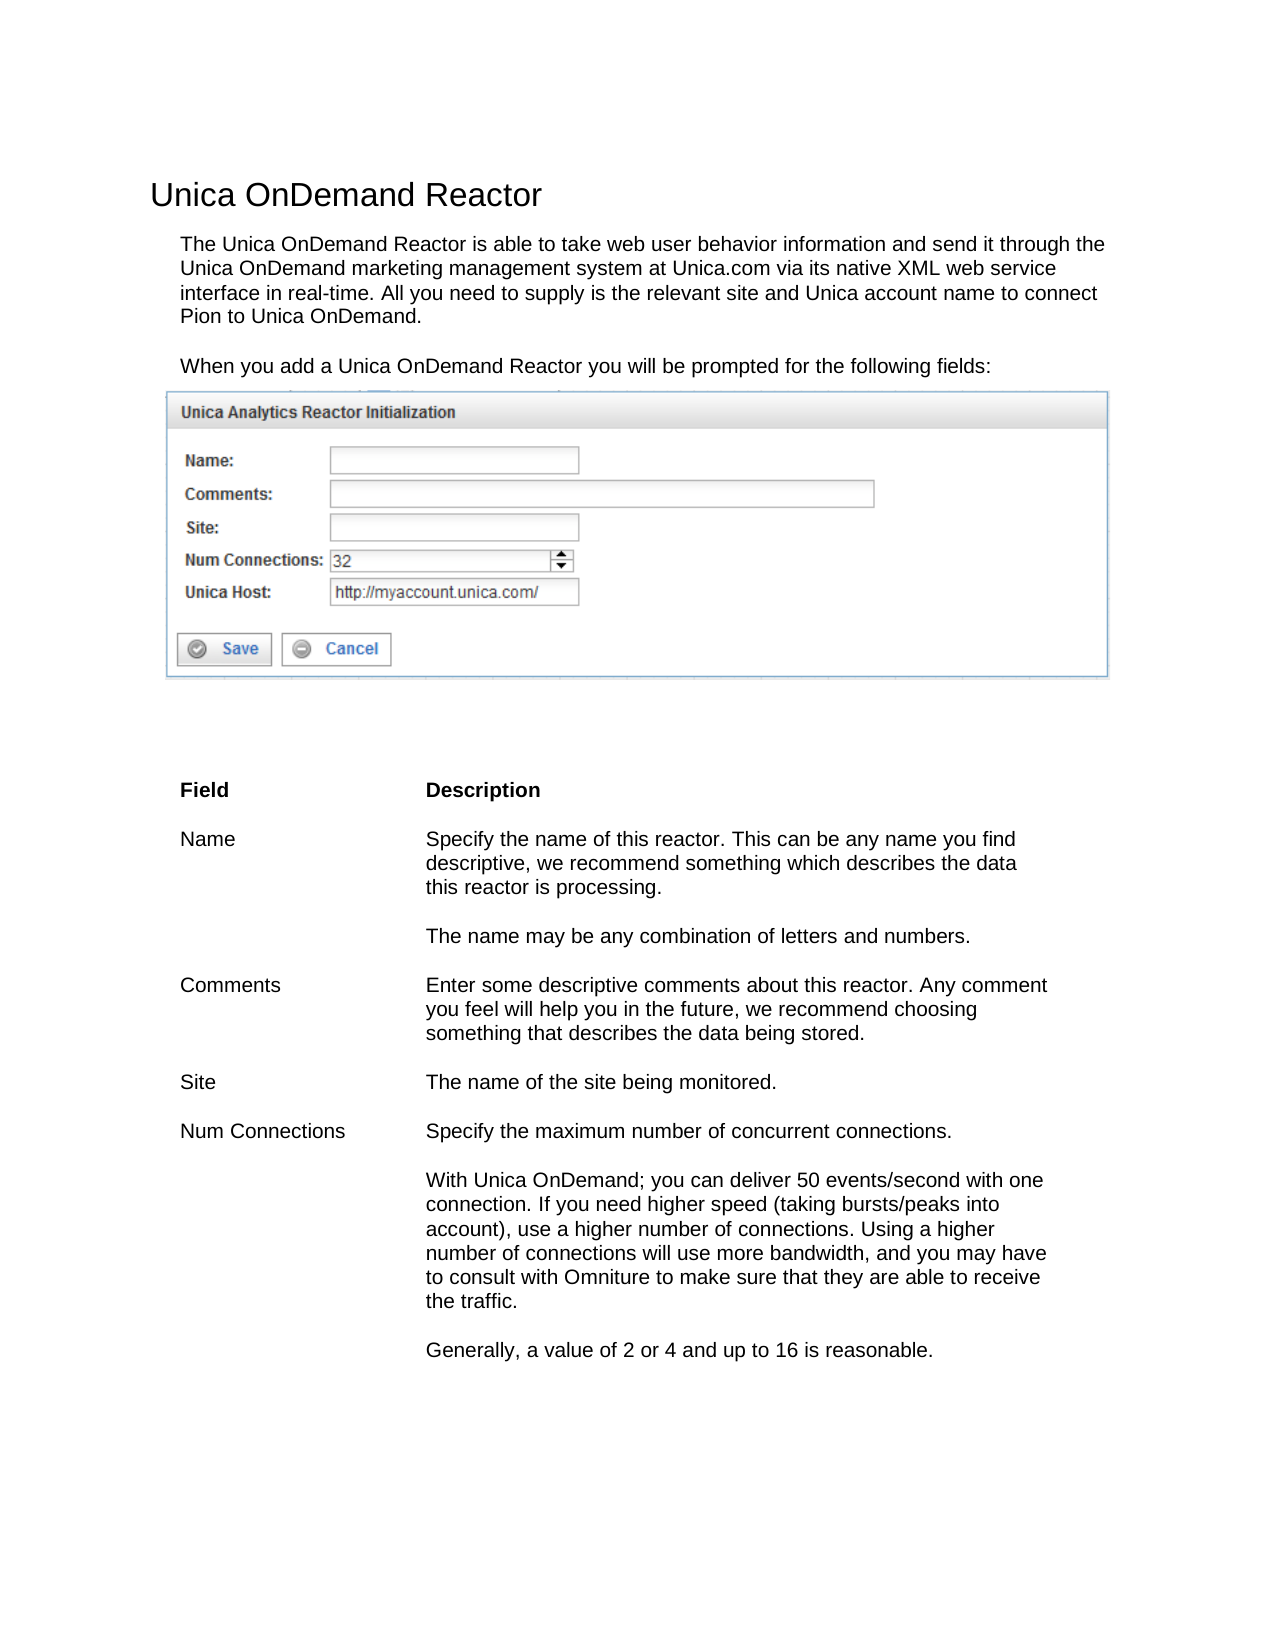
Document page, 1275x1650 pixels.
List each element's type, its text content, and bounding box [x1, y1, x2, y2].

table_cell Enter some descriptive comments about this reactor. Any comment you feel will help you in the future, we recommend choosing something that describes the data being stored. [384, 961, 1061, 1058]
table_cell Comments [139, 961, 384, 1058]
picture [165, 390, 1111, 680]
text When you add a Unica OnDemand Reactor you will be prompted for the following fields: [180, 353, 1125, 378]
table_cell The name of the site being monitored. [384, 1058, 1061, 1107]
table_cell Specify the maximum number of concurrent connections. With Unica OnDemand; you can deliver 50 events/second with one connection. If you need higher speed (taking bursts/peaks into account), use a higher number of connections. Using a higher number of connections will use more bandwidth, and you may have to consult with Omniture to make sure that they are able to receive the traffic. Generally, a value of 2 or 4 and up to 16 is reasonable. [384, 1107, 1061, 1374]
table_cell Name [139, 814, 384, 961]
text The Unica OnDemand Reactor is able to take web user behavior information and send it through the Unica OnDemand marketing management system at Unica.com via its native XML web service interface in real-time. All you need to supply is the relevant site and Unica account name to connect Pion to Unica OnDemand. [180, 232, 1125, 328]
subtitle Unica OnDemand Reactor [150, 175, 1125, 213]
table_header Field [139, 765, 384, 814]
table_cell Num Connections [139, 1107, 384, 1374]
table_cell Specify the name of this reactor. This can be any name you find descriptive, we recommend something which describes the data this reactor is processing. The name may be any combination of letters and numbers. [384, 814, 1061, 961]
table_header Description [384, 765, 1061, 814]
table_cell Site [139, 1058, 384, 1107]
